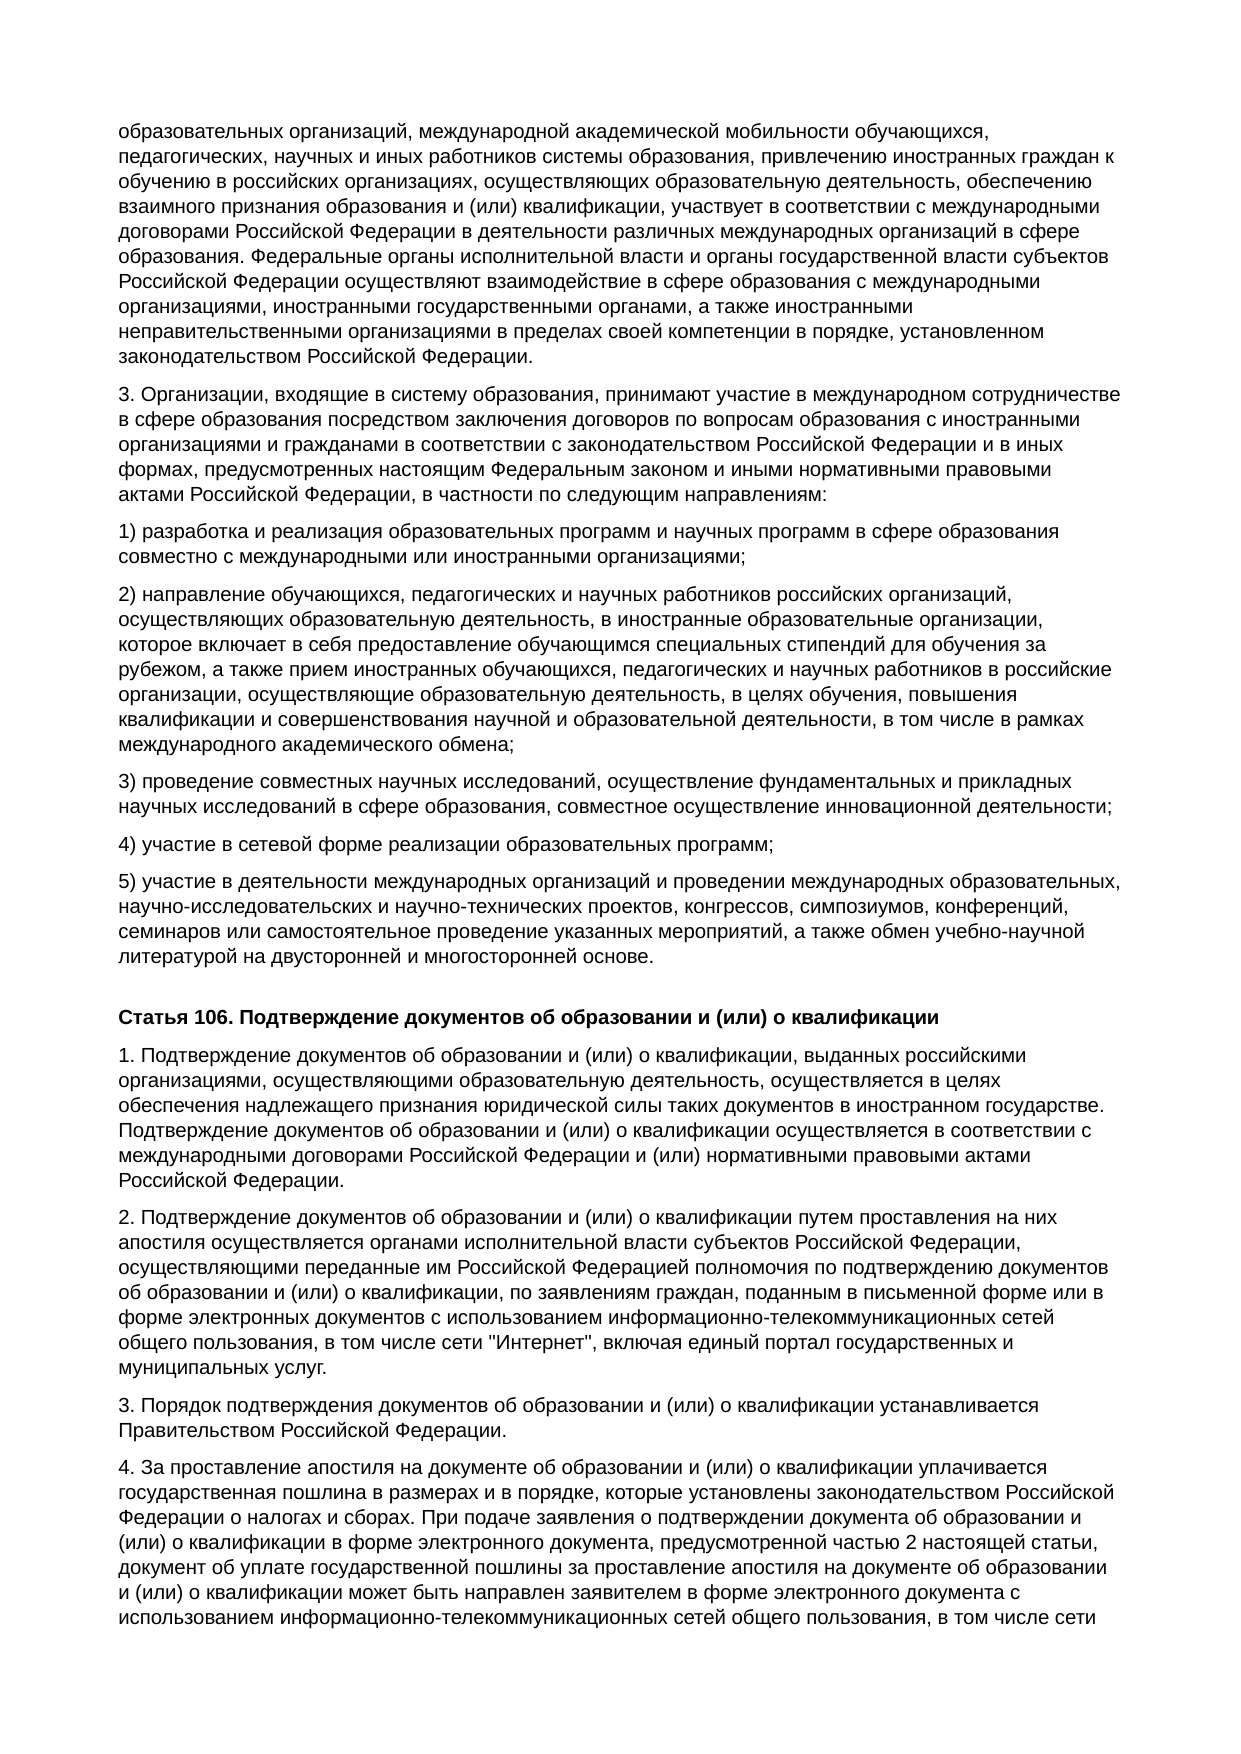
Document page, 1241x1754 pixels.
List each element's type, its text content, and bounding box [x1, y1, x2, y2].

subtitle Статья 106. Подтверждение документов об образовании и (или) о квалификации [118, 1006, 1122, 1029]
text 1) разработка и реализация образовательных программ и научных программ в сфере образования совместно с международными или иностранными организациями; [118, 518, 1122, 568]
text 3. Порядок подтверждения документов об образовании и (или) о квалификации устанавливается Правительством Российской Федерации. [118, 1391, 1122, 1441]
text 3. Организации, входящие в систему образования, принимают участие в международном сотрудничестве в сфере образования посредством заключения договоров по вопросам образования с иностранными организациями и гражданами в соответствии с законодательством Российской Федерации и в иных формах, предусмотренных настоящим Федеральным законом и иными нормативными правовыми актами Российской Федерации, в частности по следующим направлениям: [118, 381, 1122, 506]
text 2. Подтверждение документов об образовании и (или) о квалификации путем проставления на них апостиля осуществляется органами исполнительной власти субъектов Российской Федерации, осуществляющими переданные им Российской Федерацией полномочия по подтверждению документов об образовании и (или) о квалификации, по заявлениям граждан, поданным в письменной форме или в форме электронных документов с использованием информационно-телекоммуникационных сетей общего пользования, в том числе сети "Интернет", включая единый портал государственных и муниципальных услуг. [118, 1204, 1122, 1379]
text 2) направление обучающихся, педагогических и научных работников российских организаций, осуществляющих образовательную деятельность, в иностранные образовательные организации, которое включает в себя предоставление обучающимся специальных стипендий для обучения за рубежом, а также прием иностранных обучающихся, педагогических и научных работников в российские организации, осуществляющие образовательную деятельность, в целях обучения, повышения квалификации и совершенствования научной и образовательной деятельности, в том числе в рамках международного академического обмена; [118, 581, 1122, 756]
text 1. Подтверждение документов об образовании и (или) о квалификации, выданных российскими организациями, осуществляющими образовательную деятельность, осуществляется в целях обеспечения надлежащего признания юридической силы таких документов в иностранном государстве. Подтверждение документов об образовании и (или) о квалификации осуществляется в соответствии с международными договорами Российской Федерации и (или) нормативными правовыми актами Российской Федерации. [118, 1041, 1122, 1191]
text образовательных организаций, международной академической мобильности обучающихся, педагогических, научных и иных работников системы образования, привлечению иностранных граждан к обучению в российских организациях, осуществляющих образовательную деятельность, обеспечению взаимного признания образования и (или) квалификации, участвует в соответствии с международными договорами Российской Федерации в деятельности различных международных организаций в сфере образования. Федеральные органы исполнительной власти и органы государственной власти субъектов Российской Федерации осуществляют взаимодействие в сфере образования с международными организациями, иностранными государственными органами, а также иностранными неправительственными организациями в пределах своей компетенции в порядке, установленном законодательством Российской Федерации. [118, 118, 1122, 368]
text 4) участие в сетевой форме реализации образовательных программ; [118, 831, 1122, 856]
text 5) участие в деятельности международных организаций и проведении международных образовательных, научно-исследовательских и научно-технических проектов, конгрессов, симпозиумов, конференций, семинаров или самостоятельное проведение указанных мероприятий, а также обмен учебно-научной литературой на двусторонней и многосторонней основе. [118, 868, 1122, 968]
text 4. За проставление апостиля на документе об образовании и (или) о квалификации уплачивается государственная пошлина в размерах и в порядке, которые установлены законодательством Российской Федерации о налогах и сборах. При подаче заявления о подтверждении документа об образовании и (или) о квалификации в форме электронного документа, предусмотренной частью 2 настоящей статьи, документ об уплате государственной пошлины за проставление апостиля на документе об образовании и (или) о квалификации может быть направлен заявителем в форме электронного документа с использованием информационно-телекоммуникационных сетей общего пользования, в том числе сети [118, 1454, 1122, 1629]
text 3) проведение совместных научных исследований, осуществление фундаментальных и прикладных научных исследований в сфере образования, совместное осуществление инновационной деятельности; [118, 768, 1122, 818]
